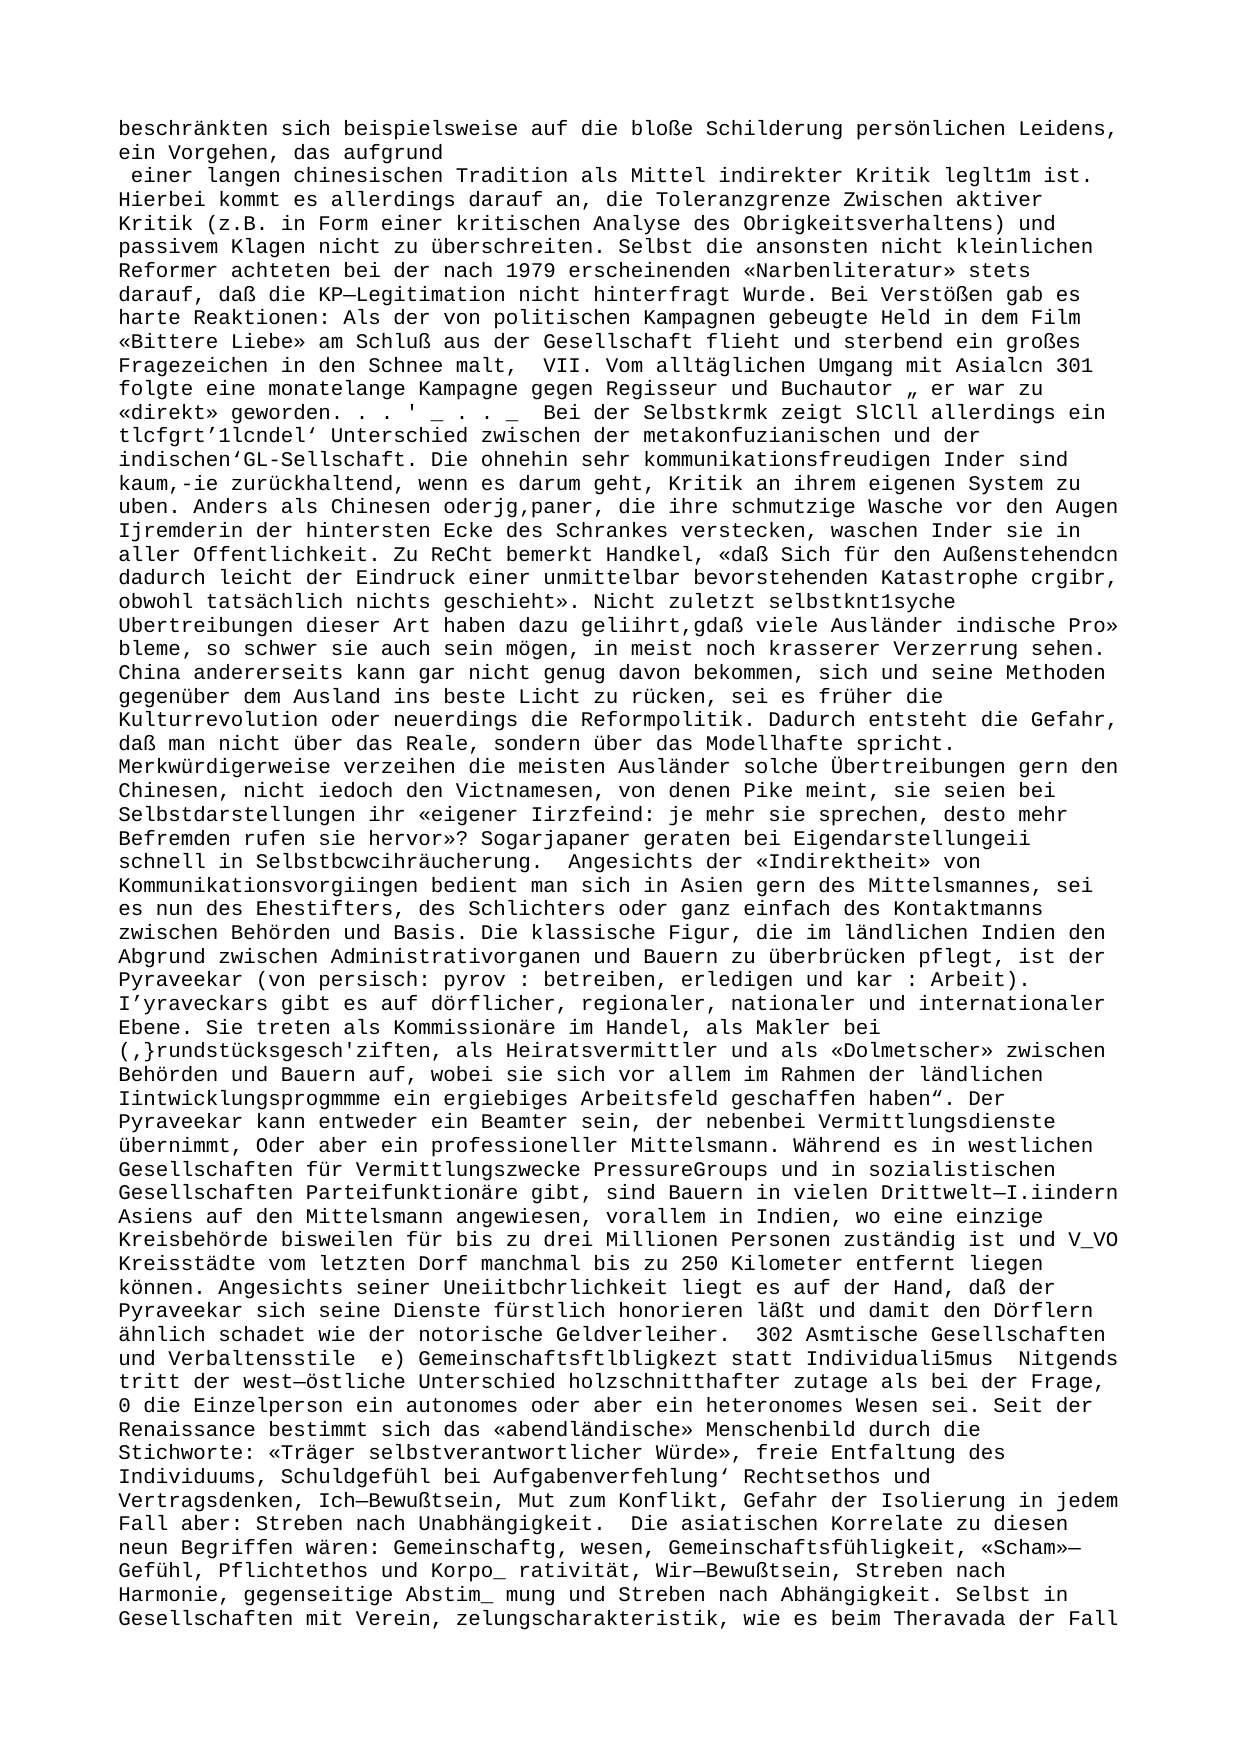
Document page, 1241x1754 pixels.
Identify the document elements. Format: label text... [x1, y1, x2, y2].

text einer langen chinesischen Tradition als Mittel indirekter Kritik leglt1m ist. Hierbei kommt es allerdings darauf an, die Toleranzgrenze Zwischen aktiver Kritik (z.B. in Form einer kritischen Analyse des Obrigkeitsverhaltens) und passivem Klagen nicht zu überschreiten. Selbst die ansonsten nicht kleinlichen Reformer achteten bei der nach 1979 erscheinenden «Narbenliteratur» stets darauf, daß die KP—Legitimation nicht hinterfragt Wurde. Bei Verstößen gab es harte Reaktionen: Als der von politischen Kampagnen gebeugte Held in dem Film «Bittere Liebe» am Schluß aus der Gesellschaft flieht und sterbend ein großes Fragezeichen in den Schnee malt, VII. Vom alltäglichen Umgang mit Asialcn 301 folgte eine monatelange Kampagne gegen Regisseur und Buchautor „ er war zu «direkt» geworden. . . ' _ . . _ Bei der Selbstkrmk zeigt SlCll allerdings ein tlcfgrt’1lcndel‘ Unterschied zwischen der metakonfuzianischen und der indischen‘GL-Sellschaft. Die ohnehin sehr kommunikationsfreudigen Inder sind kaum,-ie zurückhaltend, wenn es darum geht, Kritik an ihrem eigenen System zu uben. Anders als Chinesen oderjg‚paner, die ihre schmutzige Wasche vor den Augen Ijremderin der hintersten Ecke des Schrankes verstecken, waschen Inder sie in aller Offentlichkeit. Zu ReCht bemerkt Handkel, «daß Sich für den Außenstehendcn dadurch leicht der Eindruck einer unmittelbar bevorstehenden Katastrophe crgibr, obwohl tatsächlich nichts geschieht». Nicht zuletzt selbstknt1syche Ubertreibungen dieser Art haben dazu geliihrt,gdaß viele Ausländer indische Pro» bleme‚ so schwer sie auch sein mögen, in meist noch krasserer Verzerrung sehen. China andererseits kann gar nicht genug davon bekommen, sich und seine Methoden gegenüber dem Ausland ins beste Licht zu rücken, sei es früher die Kulturrevolution oder neuerdings die Reformpolitik. Dadurch entsteht die Gefahr, daß man nicht über das Reale, sondern über das Modellhafte spricht. Merkwürdigerweise verzeihen die meisten Ausländer solche Übertreibungen gern den Chinesen, nicht iedoch den Victnamesen, von denen Pike meint, sie seien bei Selbstdarstellungen ihr «eigener Iirzfeind: je mehr sie sprechen, desto mehr Befremden rufen sie hervor»? Sogarjapaner geraten bei Eigendarstellungeii schnell in Selbstbcwcihräucherung. Angesichts der «Indirektheit» von Kommunikationsvorgiingen bedient man sich in Asien gern des Mittelsmannes, sei es nun des Ehestifters, des Schlichters oder ganz einfach des Kontaktmanns zwischen Behörden und Basis. Die klassische Figur, die im ländlichen Indien den Abgrund zwischen Administrativorganen und Bauern zu überbrücken pflegt, ist der Pyraveekar (von persisch: pyrov : betreiben, erledigen und kar : Arbeit). I’yraveckars gibt es auf dörflicher, regionaler, nationaler und internationaler Ebene. Sie treten als Kommissionäre im Handel, als Makler bei (‚}rundstücksgesch'ziften, als Heiratsvermittler und als «Dolmetscher» zwischen Behörden und Bauern auf, wobei sie sich vor allem im Rahmen der ländlichen Iintwicklungsprogmmme ein ergiebiges Arbeitsfeld geschaffen haben“. Der Pyraveekar kann entweder ein Beamter sein, der nebenbei Vermittlungsdienste übernimmt, Oder aber ein professioneller Mittelsmann. Während es in westlichen Gesellschaften für Vermittlungszwecke PressureGroups und in sozialistischen Gesellschaften Parteifunktionäre gibt, sind Bauern in vielen Drittwelt—I.iindern Asiens auf den Mittelsmann angewiesen, vorallem in Indien, wo eine einzige Kreisbehörde bisweilen für bis zu drei Millionen Personen zuständig ist und V_VO Kreisstädte vom letzten Dorf manchmal bis zu 250 Kilometer entfernt liegen können. Angesichts seiner Uneiitbchrlichkeit liegt es auf der Hand, daß der Pyraveekar sich seine Dienste fürstlich honorieren läßt und damit den Dörflern ähnlich schadet wie der notorische Geldverleiher. 302 Asmtische Gesellschaften und Verbaltensstile e) Gemeinschaftsftlbligkezt statt Individuali5mus Nitgends tritt der west—östliche Unterschied holzschnitthafter zutage als bei der Frage, 0 die Einzelperson ein autonomes oder aber ein heteronomes Wesen sei. Seit der Renaissance bestimmt sich das «abendländische» Menschenbild durch die Stichworte: «Träger selbstverantwortlicher Würde», freie Entfaltung des Individuums, Schuldgefühl bei Aufgabenverfehlung‘ Rechtsethos und Vertragsdenken, Ich—Bewußtsein, Mut zum Konflikt, Gefahr der Isolierung in jedem Fall aber: Streben nach Unabhängigkeit. Die asiatischen Korrelate zu diesen neun Begriffen wären: Gemeinschaftg‚ wesen, Gemeinschaftsfühligkeit, «Scham»—Gefühl, Pflichtethos und Korpo_ rativität, Wir—Bewußtsein, Streben nach Harmonie, gegenseitige Abstim_ mung und Streben nach Abhängigkeit. Selbst in Gesellschaften mit Verein, zelungscharakteristik, wie es beim Theravada der Fall [118, 165, 1122, 1631]
text beschränkten sich beispielsweise auf die bloße Schilderung persönlichen Leidens, ein Vorgehen, das aufgrund [118, 118, 1122, 165]
